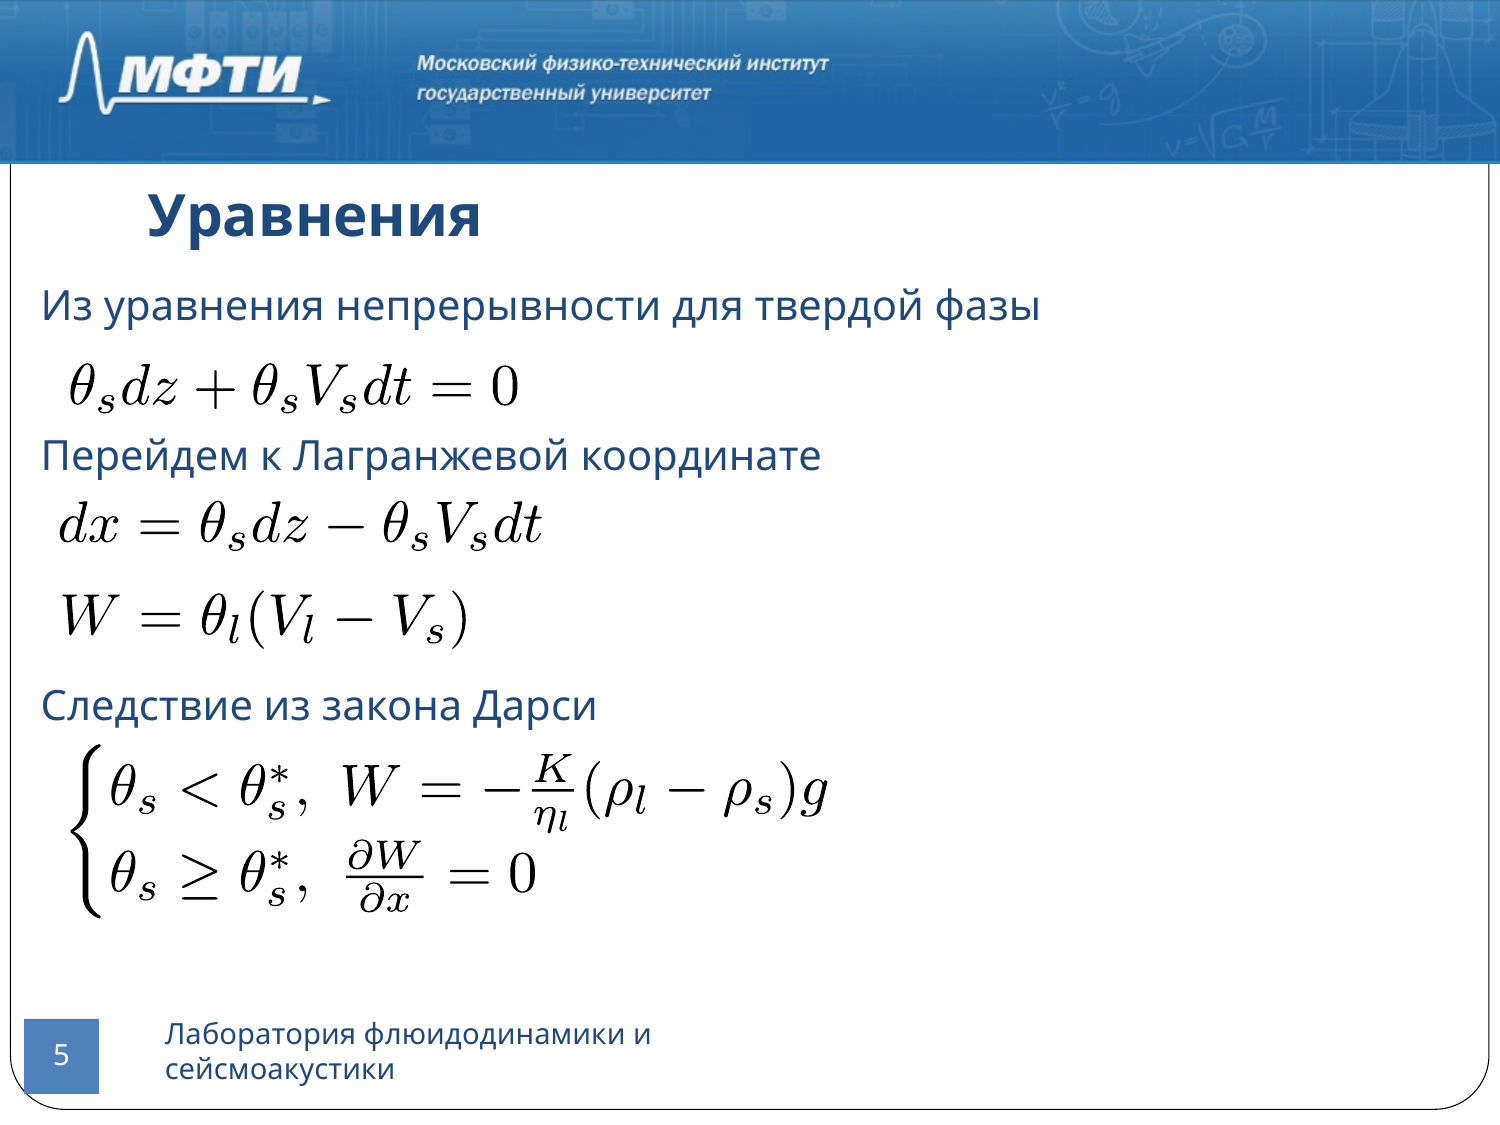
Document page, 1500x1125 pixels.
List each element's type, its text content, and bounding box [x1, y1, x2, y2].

picture [0, 0, 1500, 164]
text_box Лаборатория флюидодинамики и сейсмоакустики [150, 1012, 880, 1088]
text_box [67, 363, 520, 414]
text_box [62, 744, 830, 919]
text_box [24, 1018, 99, 1094]
text_box Из уравнения непрерывности для твердой фазы Перейдем к Лагранжевой координате Следствие из закона Дарси [25, 271, 1500, 981]
text_box [59, 590, 472, 649]
text_box Уравнения [147, 160, 1425, 265]
text_box [57, 500, 544, 551]
